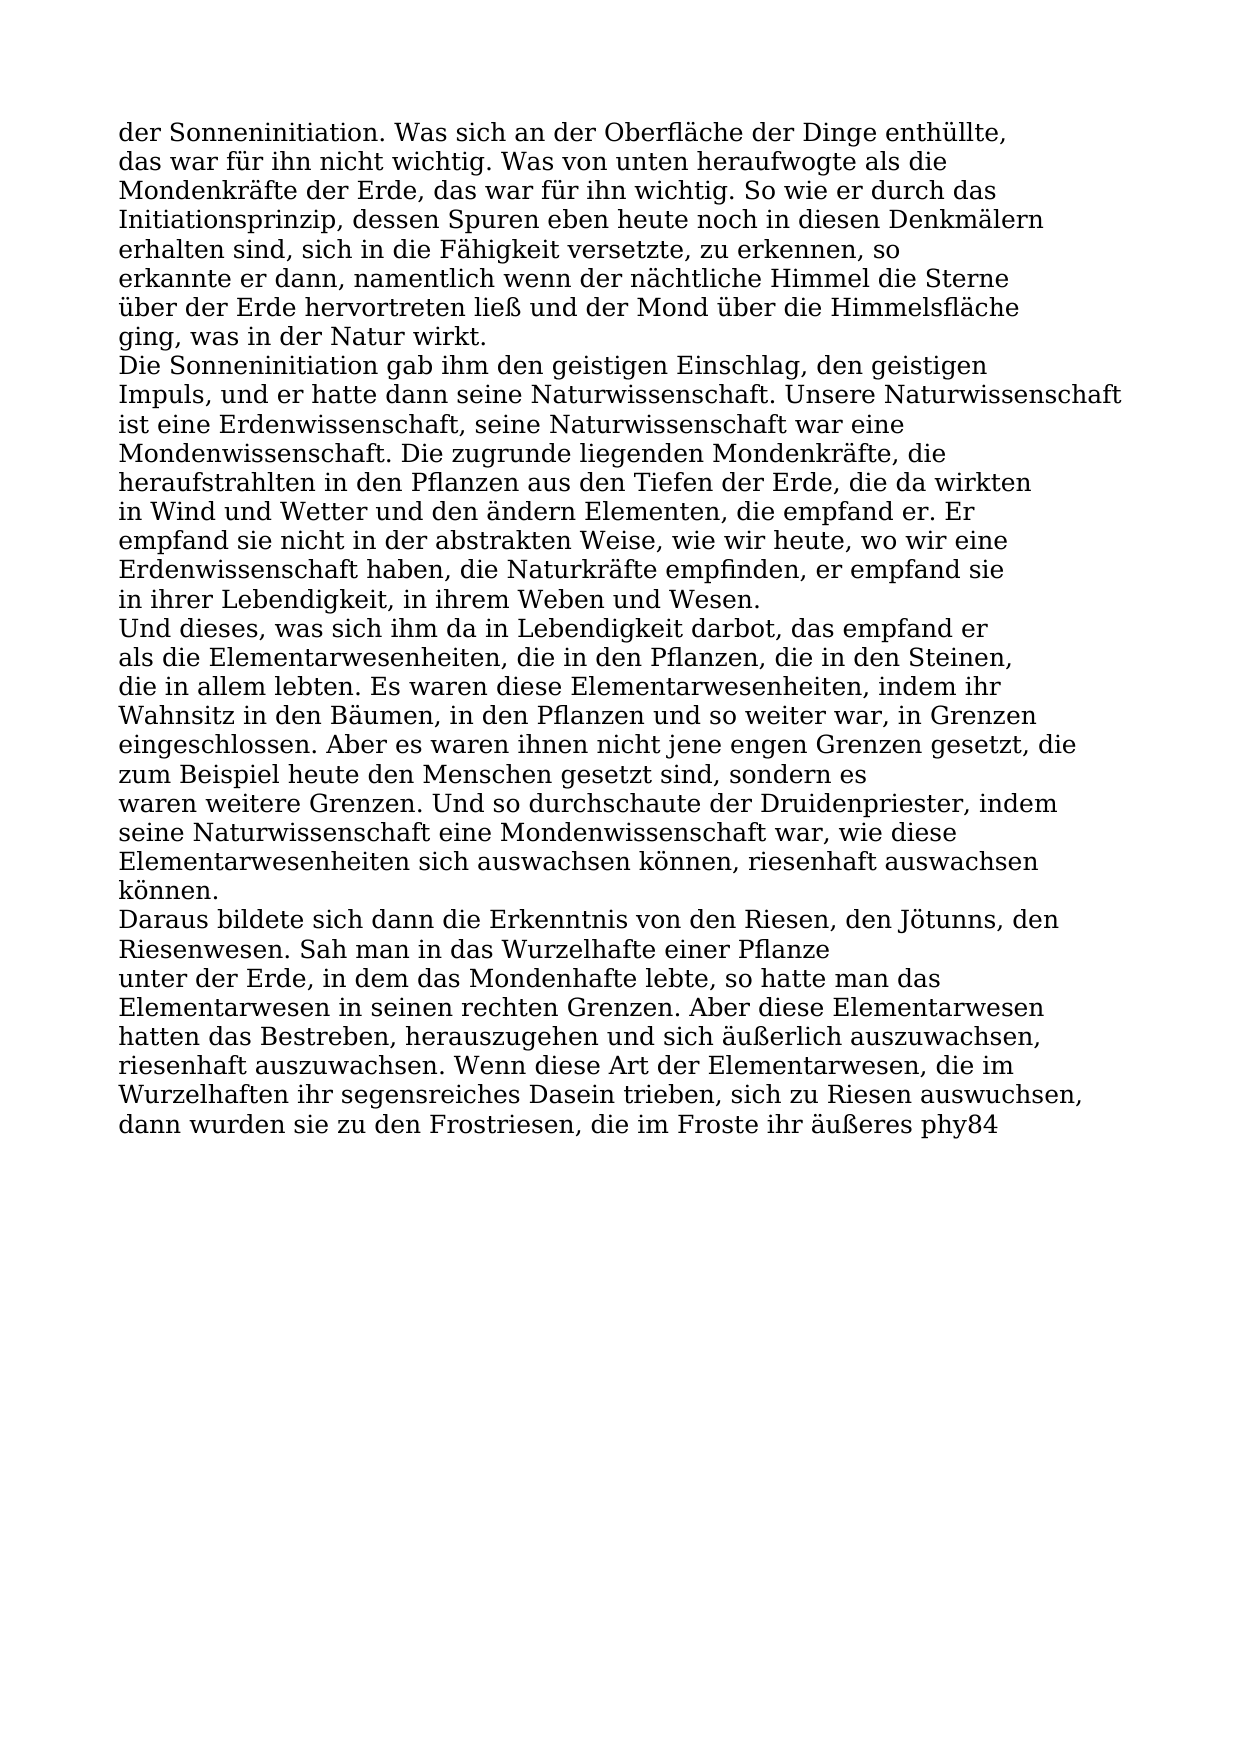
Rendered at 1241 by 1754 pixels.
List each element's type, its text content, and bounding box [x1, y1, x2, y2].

text die in allem lebten. Es waren diese Elementarwesenheiten, indem ihr [118, 672, 1122, 701]
text empfand sie nicht in der abstrakten Weise, wie wir heute, wo wir eine [118, 526, 1122, 556]
text riesenhaft auszuwachsen. Wenn diese Art der Elementarwesen, die im [118, 1051, 1122, 1081]
text Erdenwissenschaft haben, die Naturkräfte empfinden, er empfand sie [118, 556, 1122, 585]
text über der Erde hervortreten ließ und der Mond über die Himmelsfläche [118, 293, 1122, 322]
text in ihrer Lebendigkeit, in ihrem Weben und Wesen. [118, 585, 1122, 614]
text der Sonneninitiation. Was sich an der Oberfläche der Dinge enthüllte, [118, 118, 1122, 147]
text hatten das Bestreben, herauszugehen und sich äußerlich auszuwachsen, [118, 1022, 1122, 1051]
text Mondenkräfte der Erde, das war für ihn wichtig. So wie er durch das [118, 176, 1122, 206]
text Wurzelhaften ihr segensreiches Dasein trieben, sich zu Riesen auswuchsen, dann wurden sie zu den Frostriesen, die im Froste ihr äußeres phy84 [118, 1081, 1122, 1139]
text Impuls, und er hatte dann seine Naturwissenschaft. Unsere Naturwissenschaft ist eine Erdenwissenschaft, seine Naturwissenschaft war eine [118, 381, 1122, 439]
text können. [118, 876, 1122, 906]
text ging, was in der Natur wirkt. [118, 322, 1122, 351]
text in Wind und Wetter und den ändern Elementen, die empfand er. Er [118, 497, 1122, 526]
text erkannte er dann, namentlich wenn der nächtliche Himmel die Sterne [118, 264, 1122, 293]
text als die Elementarwesenheiten, die in den Pflanzen, die in den Steinen, [118, 643, 1122, 672]
text Und dieses, was sich ihm da in Lebendigkeit darbot, das empfand er [118, 614, 1122, 643]
text Mondenwissenschaft. Die zugrunde liegenden Mondenkräfte, die heraufstrahlten in den Pflanzen aus den Tiefen der Erde, die da wirkten [118, 439, 1122, 497]
text das war für ihn nicht wichtig. Was von unten heraufwogte als die [118, 147, 1122, 176]
text Initiationsprinzip, dessen Spuren eben heute noch in diesen Denkmälern erhalten sind, sich in die Fähigkeit versetzte, zu erkennen, so [118, 206, 1122, 264]
text Die Sonneninitiation gab ihm den geistigen Einschlag, den geistigen [118, 351, 1122, 381]
text waren weitere Grenzen. Und so durchschaute der Druidenpriester, indem seine Naturwissenschaft eine Mondenwissenschaft war, wie diese [118, 789, 1122, 847]
text Wahnsitz in den Bäumen, in den Pflanzen und so weiter war, in Grenzen eingeschlossen. Aber es waren ihnen nicht jene engen Grenzen gesetzt, die zum Beispiel heute den Menschen gesetzt sind, sondern es [118, 701, 1122, 789]
text Elementarwesenheiten sich auswachsen können, riesenhaft auswachsen [118, 847, 1122, 876]
text unter der Erde, in dem das Mondenhafte lebte, so hatte man das Elementarwesen in seinen rechten Grenzen. Aber diese Elementarwesen [118, 964, 1122, 1022]
text Daraus bildete sich dann die Erkenntnis von den Riesen, den Jötunns, den Riesenwesen. Sah man in das Wurzelhafte einer Pflanze [118, 906, 1122, 964]
